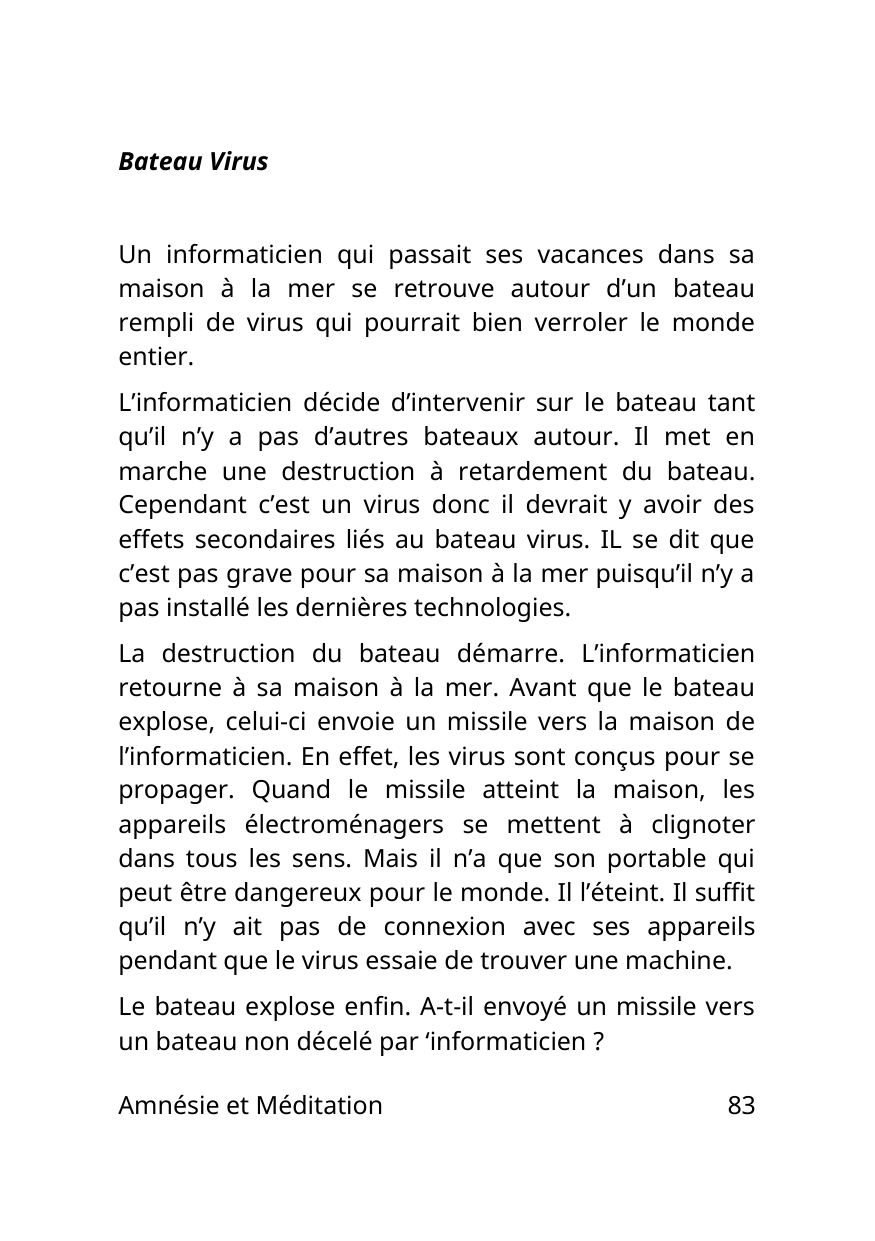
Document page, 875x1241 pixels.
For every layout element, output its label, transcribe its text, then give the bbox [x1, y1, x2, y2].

text La destruction du bateau démarre. L’informaticien retourne à sa maison à la mer. Avant que le bateau explose, celui-ci envoie un missile vers la maison de l’informaticien. En effet, les virus sont conçus pour se propager. Quand le missile atteint la maison, les appareils électroménagers se mettent à clignoter dans tous les sens. Mais il n’a que son portable qui peut être dangereux pour le monde. Il l’éteint. Il suffit qu’il n’y ait pas de connexion avec ses appareils pendant que le virus essaie de trouver une machine. [118, 636, 756, 977]
text Le bateau explose enfin. A-t-il envoyé un missile vers un bateau non décelé par ‘informaticien ? [118, 989, 756, 1057]
text L’informaticien décide d’intervenir sur le bateau tant qu’il n’y a pas d’autres bateaux autour. Il met en marche une destruction à retardement du bateau. Cependant c’est un virus donc il devrait y avoir des effets secondaires liés au bateau virus. IL se dit que c’est pas grave pour sa maison à la mer puisqu’il n’y a pas installé les dernières technologies. [118, 385, 756, 623]
subtitle Bateau Virus [118, 143, 756, 177]
text Un informaticien qui passait ses vacances dans sa maison à la mer se retrouve autour d’un bateau rempli de virus qui pourrait bien verroler le monde entier. [118, 236, 756, 372]
